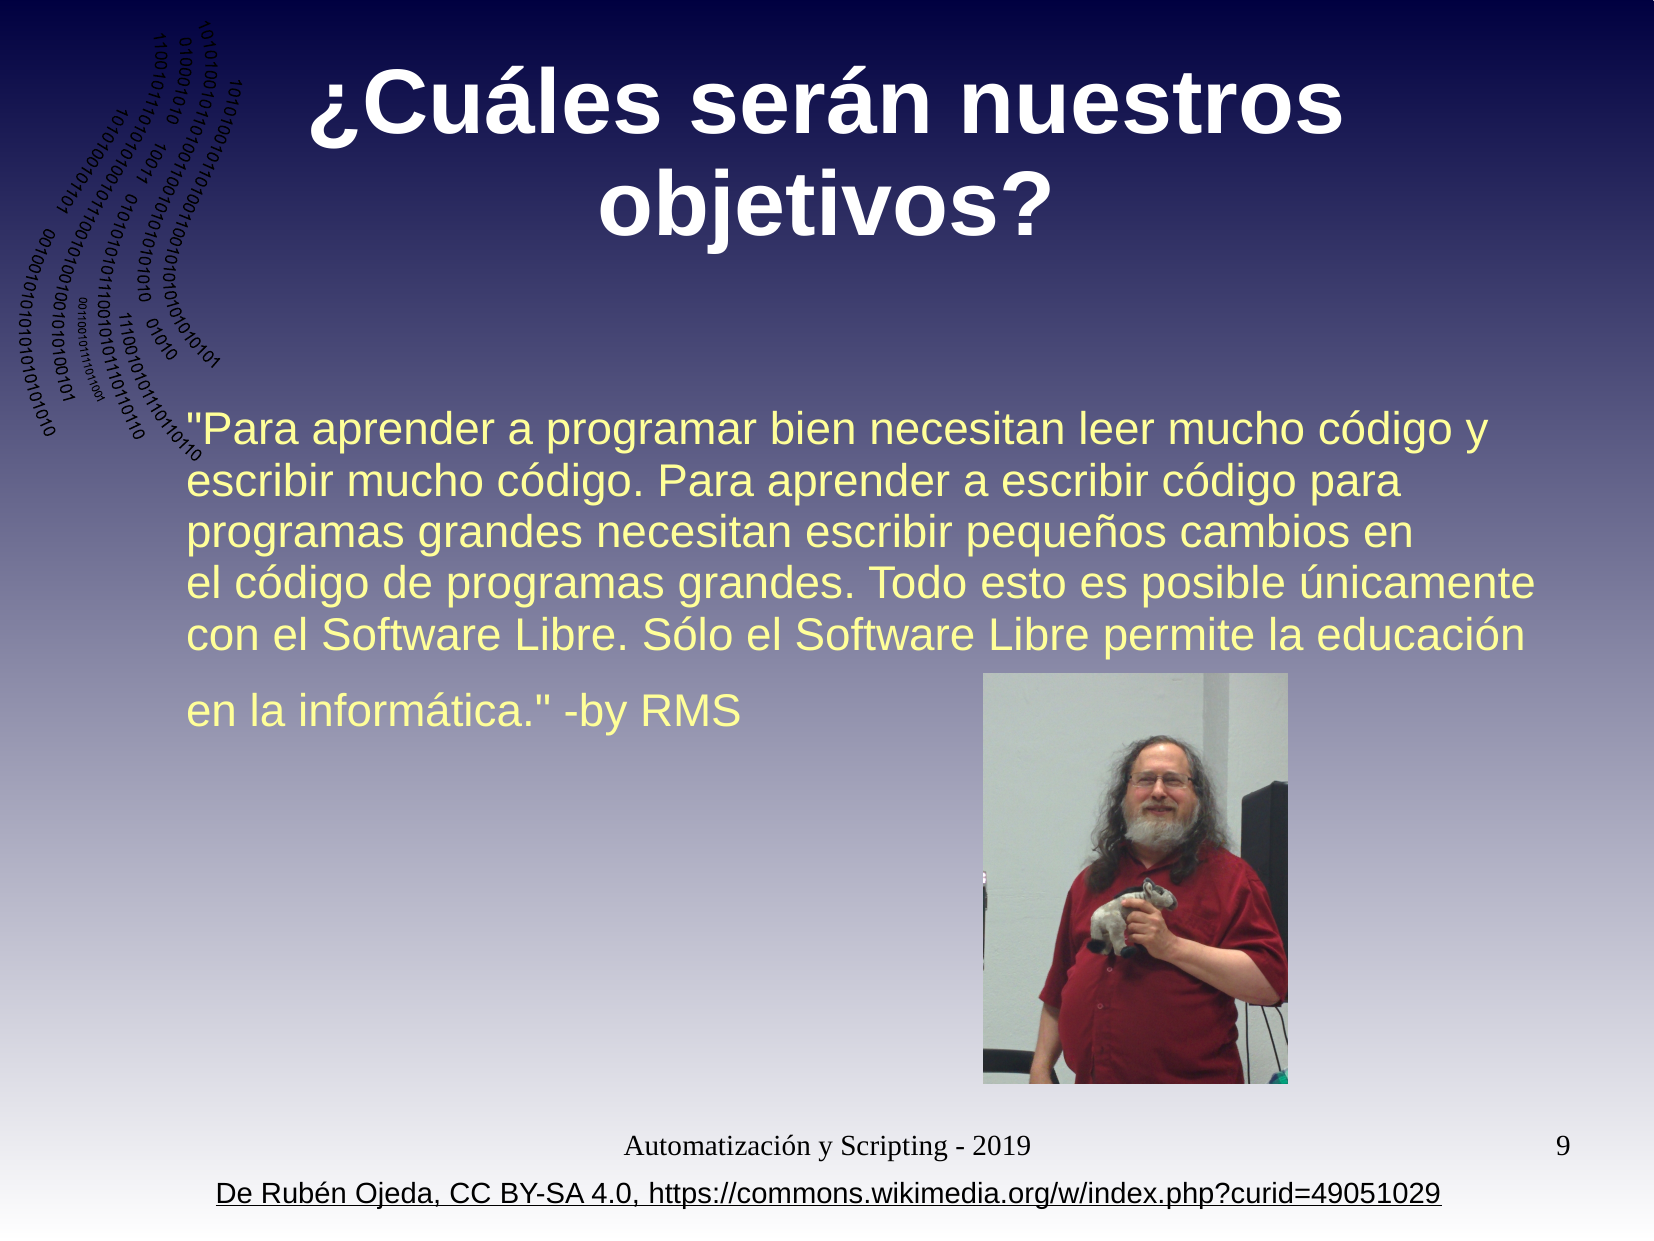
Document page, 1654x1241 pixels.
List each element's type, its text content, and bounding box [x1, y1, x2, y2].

picture [983, 673, 1288, 1085]
title ¿Cuáles serán nuestros objetivos? [243, 49, 1571, 257]
text_box De Rubén Ojeda, CC BY-SA 4.0, https://commons.wikimedia.org/w/index.php?curid=49051029 [200, 1169, 1458, 1217]
picture [18, 20, 243, 461]
text_box "Para aprender a programar bien necesitan leer mucho código y escribir mucho código. Para aprender a escribir código para programas grandes necesitan escribir pequeños cambios en el código de programas grandes. Todo esto es posible únicamente con el Software Libre. Sólo el Software Libre permite la educación en la informática." -by RMS [171, 396, 1565, 744]
